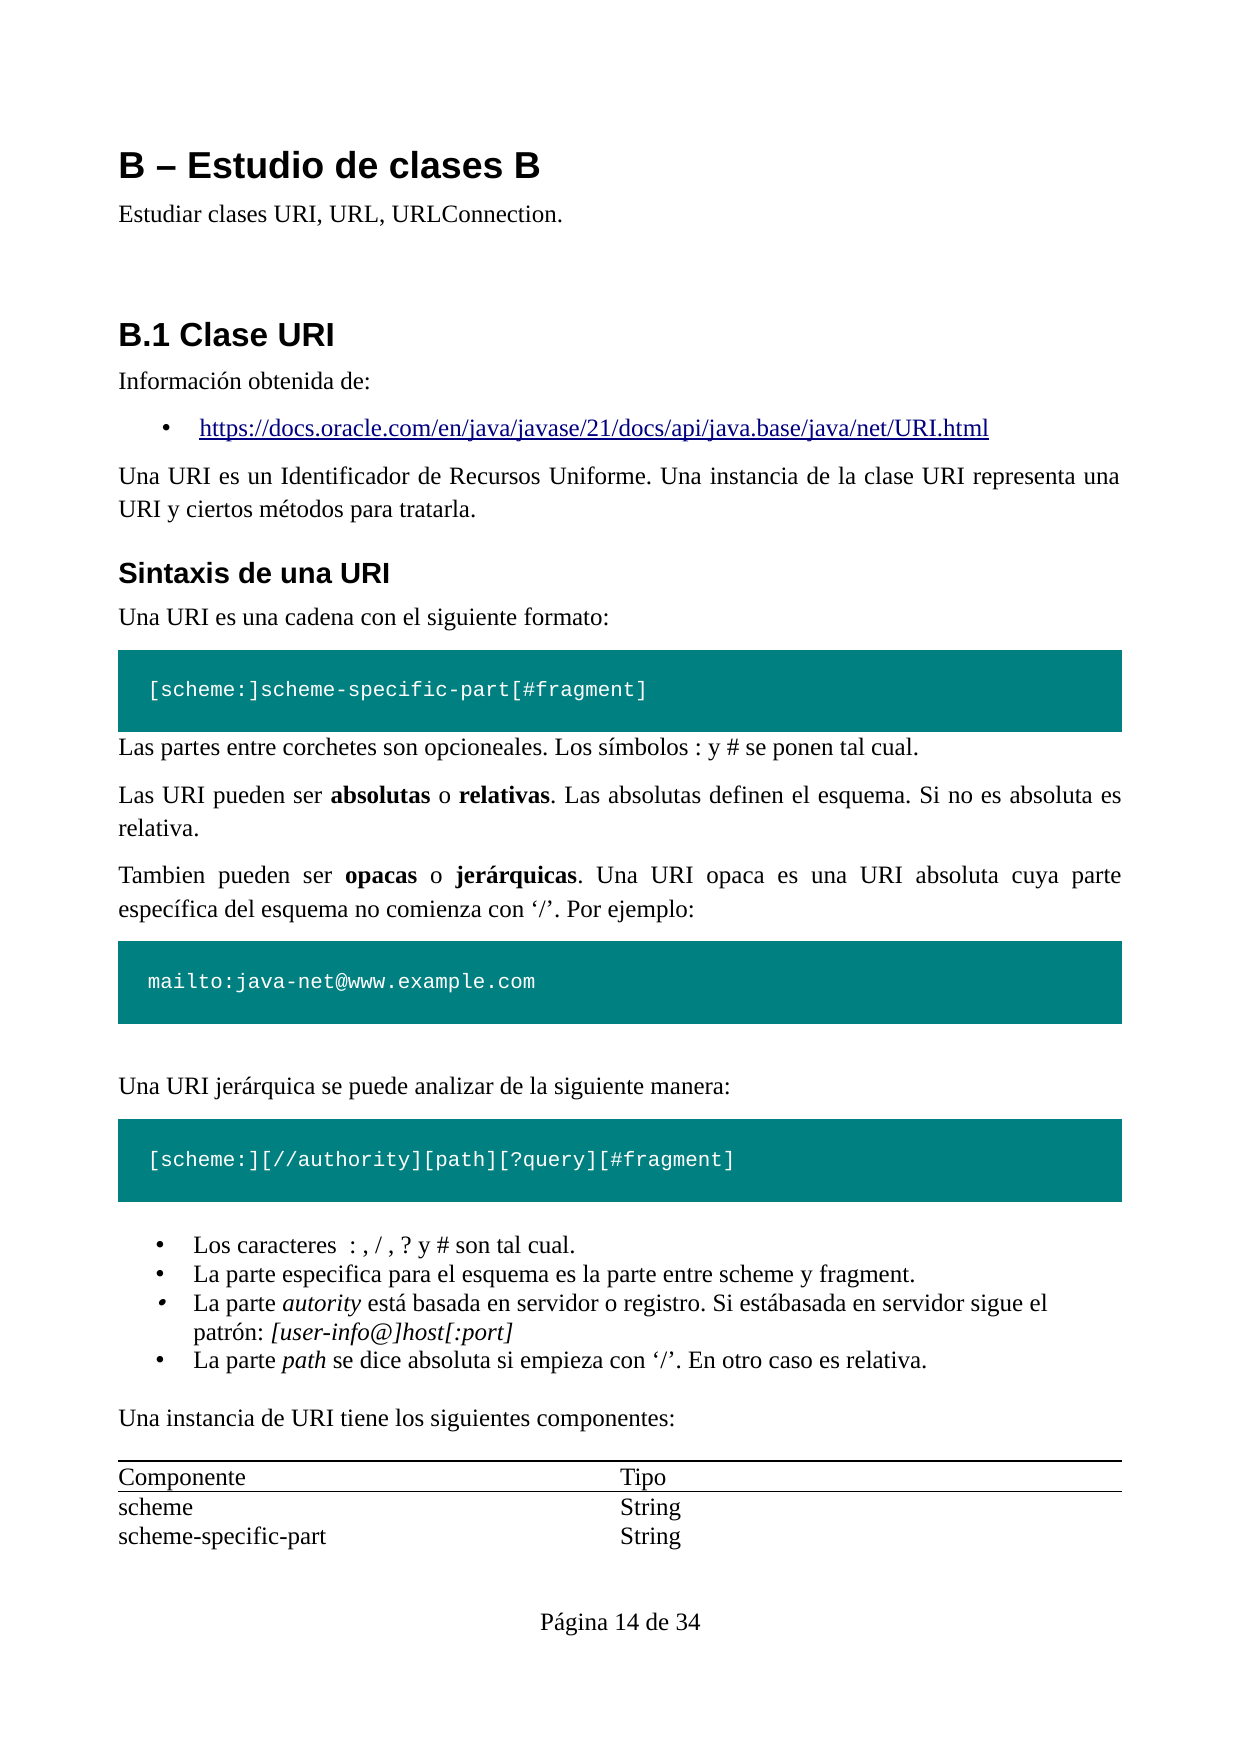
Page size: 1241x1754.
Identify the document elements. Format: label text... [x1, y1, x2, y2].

table_cell scheme [118, 1492, 620, 1521]
table_cell String [620, 1521, 1122, 1550]
list La parte autority está basada en servidor o registro. Si estábasada en servidor sigue el patrón: [user-info@]host[:port] [156, 1288, 1122, 1345]
subtitle B – Estudio de clases B [118, 143, 1122, 186]
text Las URI pueden ser absolutas o relativas. Las absolutas definen el esquema. Si no es absoluta es relativa. [118, 780, 1122, 842]
text Tambien pueden ser opacas o jerárquicas. Una URI opaca es una URI absoluta cuya parte específica del esquema no comienza con ‘/’. Por ejemplo: [118, 861, 1122, 922]
list Los caracteres : , / , ? y # son tal cual. [156, 1230, 1122, 1259]
table_cell String [620, 1492, 1122, 1521]
text Información obtenida de: [118, 366, 1122, 394]
text [scheme:]scheme-specific-part[#fragment] [118, 650, 1122, 732]
subtitle Sintaxis de una URI [118, 556, 1122, 590]
text Una URI jerárquica se puede analizar de la siguiente manera: [118, 1071, 1122, 1100]
text Una URI es una cadena con el siguiente formato: [118, 602, 1122, 631]
text Las partes entre corchetes son opcioneales. Los símbolos : y # se ponen tal cual. [118, 732, 1122, 761]
list La parte path se dice absoluta si empieza con ‘/’. En otro caso es relativa. [156, 1345, 1122, 1374]
text Una instancia de URI tiene los siguientes componentes: [118, 1403, 1122, 1432]
text mailto:java-net@www.example.com [118, 941, 1122, 1024]
text [scheme:][//authority][path][?query][#fragment] [118, 1119, 1122, 1202]
subtitle B.1 Clase URI [118, 315, 1122, 353]
list https://docs.oracle.com/en/java/javase/21/docs/api/java.base/java/net/URI.html [162, 413, 1122, 442]
text Una URI es un Identificador de Recursos Uniforme. Una instancia de la clase URI representa una URI y ciertos métodos para tratarla. [118, 461, 1122, 523]
table_cell scheme-specific-part [118, 1521, 620, 1550]
text Estudiar clases URI, URL, URLConnection. [118, 199, 1122, 227]
table_header Componente [118, 1462, 620, 1491]
list La parte especifica para el esquema es la parte entre scheme y fragment. [156, 1259, 1122, 1288]
table_header Tipo [620, 1462, 1122, 1491]
